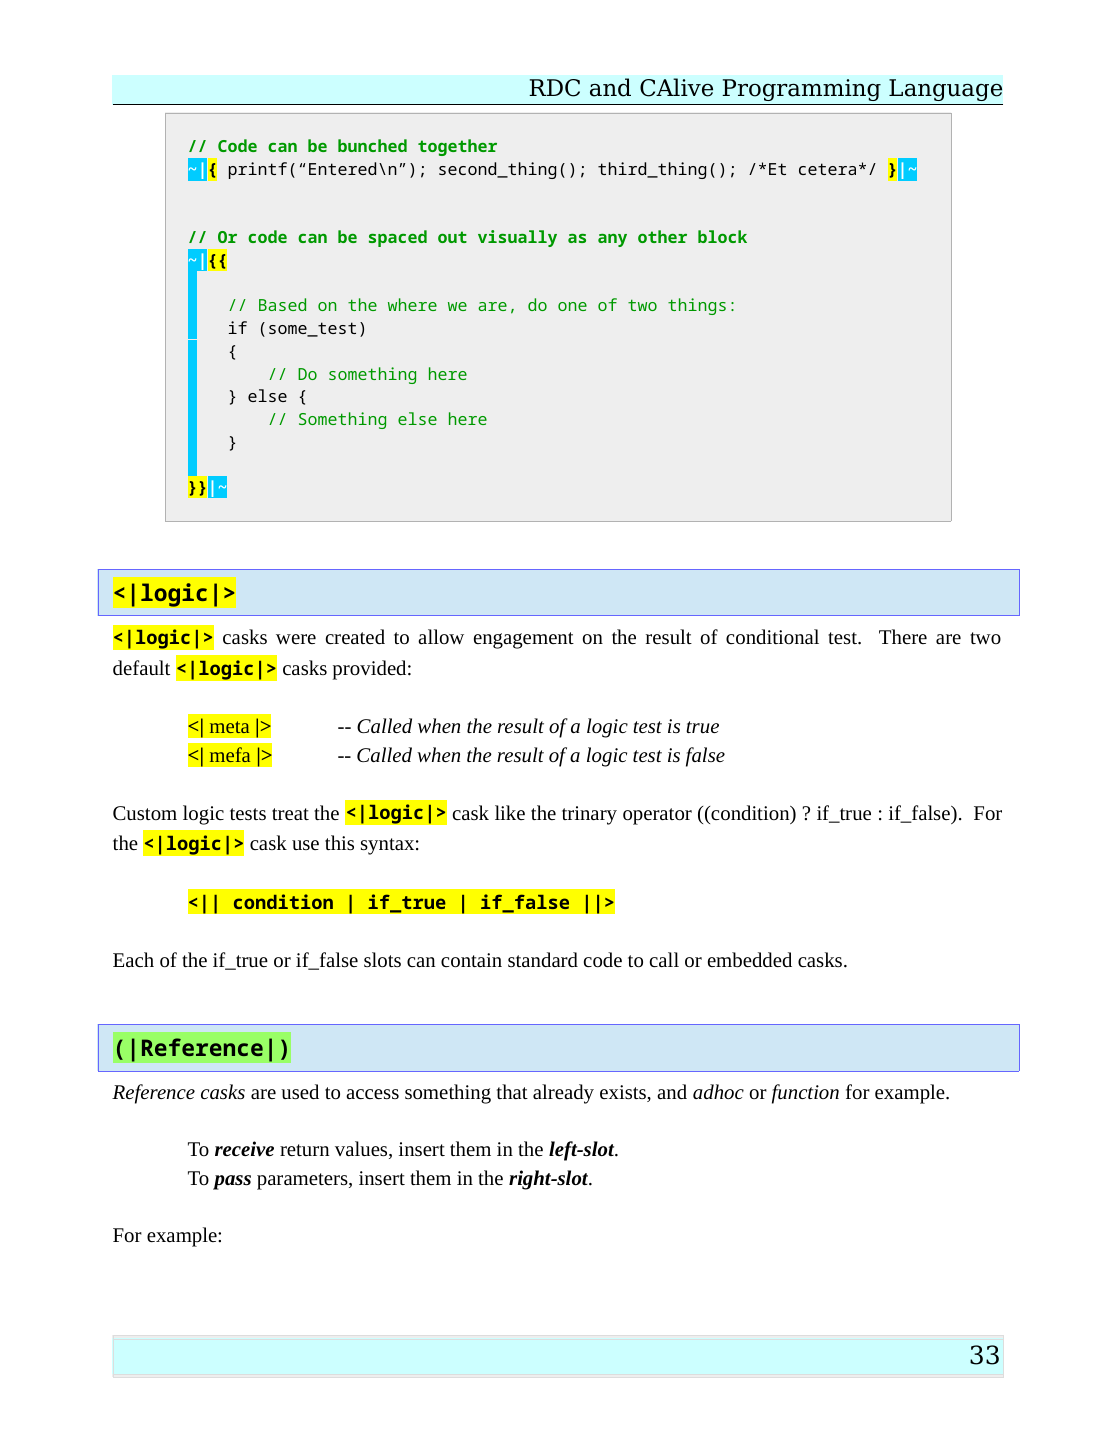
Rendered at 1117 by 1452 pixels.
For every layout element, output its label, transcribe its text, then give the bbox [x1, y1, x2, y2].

text <| meta |> -- Called when the result of a logic test is true <| mefa |> -- Called when the result of a logic test is false [187, 714, 938, 767]
text <|logic|> casks were created to allow engagement on the result of conditional test. There are two default <|logic|> casks provided: [112, 624, 1003, 681]
text Custom logic tests treat the <|logic|> cask like the trinary operator ((condition) ? if_true : if_false). For the <|logic|> cask use this syntax: [112, 800, 1003, 856]
text To receive return values, insert them in the left-slot. To pass parameters, insert them in the right-slot. [187, 1137, 938, 1189]
text For example: [112, 1222, 1003, 1247]
subtitle (|Reference|) [99, 1025, 1019, 1071]
text <|| condition | if_true | if_false ||> [187, 889, 938, 914]
text Each of the if_true or if_false slots can contain standard code to call or embedded casks. [112, 948, 1003, 972]
subtitle <|logic|> [99, 570, 1019, 615]
text // Code can be bunched together ~|{ printf(“Entered\n”); second_thing(); third_thing(); /*Et cetera*/ }|~ // Or code can be spaced out visually as any other block ~|{{ // Based on the where we are, do one of two things: if (some_test) { // Do something here } else { // Something else here } }}|~ [166, 114, 951, 521]
text Reference casks are used to access something that already exists, and adhoc or function for example. [112, 1080, 1003, 1104]
